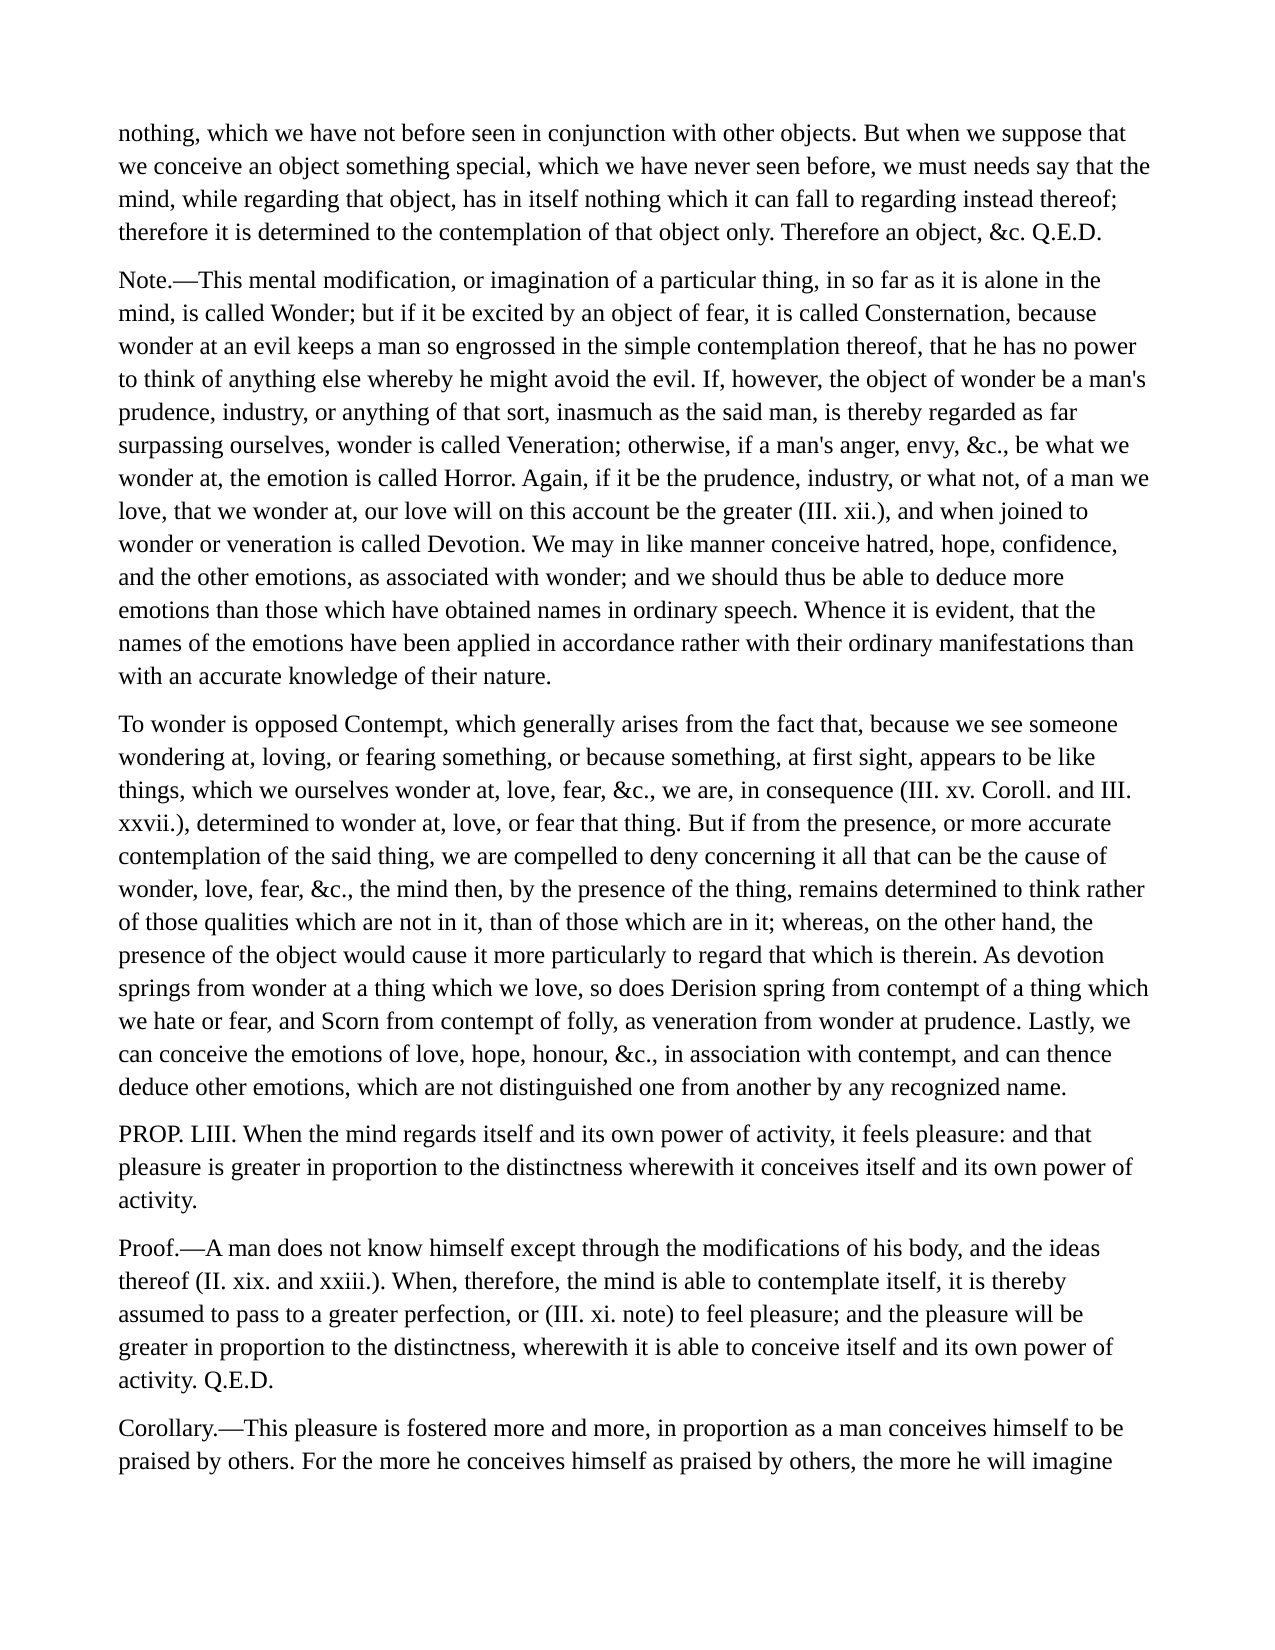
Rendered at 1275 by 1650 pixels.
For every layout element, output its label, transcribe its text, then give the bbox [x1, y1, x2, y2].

text Proof.—A man does not know himself except through the modifications of his body, and the ideas thereof (II. xix. and xxiii.). When, therefore, the mind is able to contemplate itself, it is thereby assumed to pass to a greater perfection, or (III. xi. note) to feel pleasure; and the pleasure will be greater in proportion to the distinctness, wherewith it is able to conceive itself and its own power of activity. Q.E.D. [118, 1233, 1157, 1394]
text Note.—This mental modification, or imagination of a particular thing, in so far as it is alone in the mind, is called Wonder; but if it be excited by an object of fear, it is called Consternation, because wonder at an evil keeps a man so engrossed in the simple contemplation thereof, that he has no power to think of anything else whereby he might avoid the evil. If, however, the object of wonder be a man's prudence, industry, or anything of that sort, inasmuch as the said man, is thereby regarded as far surpassing ourselves, wonder is called Veneration; otherwise, if a man's anger, envy, &c., be what we wonder at, the emotion is called Horror. Again, if it be the prudence, industry, or what not, of a man we love, that we wonder at, our love will on this account be the greater (III. xii.), and when joined to wonder or veneration is called Devotion. We may in like manner conceive hatred, hope, confidence, and the other emotions, as associated with wonder; and we should thus be able to deduce more emotions than those which have obtained names in ordinary speech. Whence it is evident, that the names of the emotions have been applied in accordance rather with their ordinary manifestations than with an accurate knowledge of their nature. [118, 265, 1157, 690]
text Corollary.—This pleasure is fostered more and more, in proportion as a man conceives himself to be praised by others. For the more he conceives himself as praised by others, the more he will imagine [118, 1413, 1157, 1474]
text To wonder is opposed Contempt, which generally arises from the fact that, because we see someone wondering at, loving, or fearing something, or because something, at first sight, appears to be like things, which we ourselves wonder at, love, fear, &c., we are, in consequence (III. xv. Coroll. and III. xxvii.), determined to wonder at, love, or fear that thing. But if from the presence, or more accurate contemplation of the said thing, we are compelled to deny concerning it all that can be the cause of wonder, love, fear, &c., the mind then, by the presence of the thing, remains determined to think rather of those qualities which are not in it, than of those which are in it; whereas, on the other hand, the presence of the object would cause it more particularly to regard that which is therein. As devotion springs from wonder at a thing which we love, so does Derision spring from contempt of a thing which we hate or fear, and Scorn from contempt of folly, as veneration from wonder at prudence. Lastly, we can conceive the emotions of love, hope, honour, &c., in association with contempt, and can thence deduce other emotions, which are not distinguished one from another by any recognized name. [118, 709, 1157, 1101]
text nothing, which we have not before seen in conjunction with other objects. But when we suppose that we conceive an object something special, which we have never seen before, we must needs say that the mind, while regarding that object, has in itself nothing which it can fall to regarding instead thereof; therefore it is determined to the contemplation of that object only. Therefore an object, &c. Q.E.D. [118, 118, 1157, 246]
text PROP. LIII. When the mind regards itself and its own power of activity, it feels pleasure: and that pleasure is greater in proportion to the distinctness wherewith it conceives itself and its own power of activity. [118, 1119, 1157, 1214]
